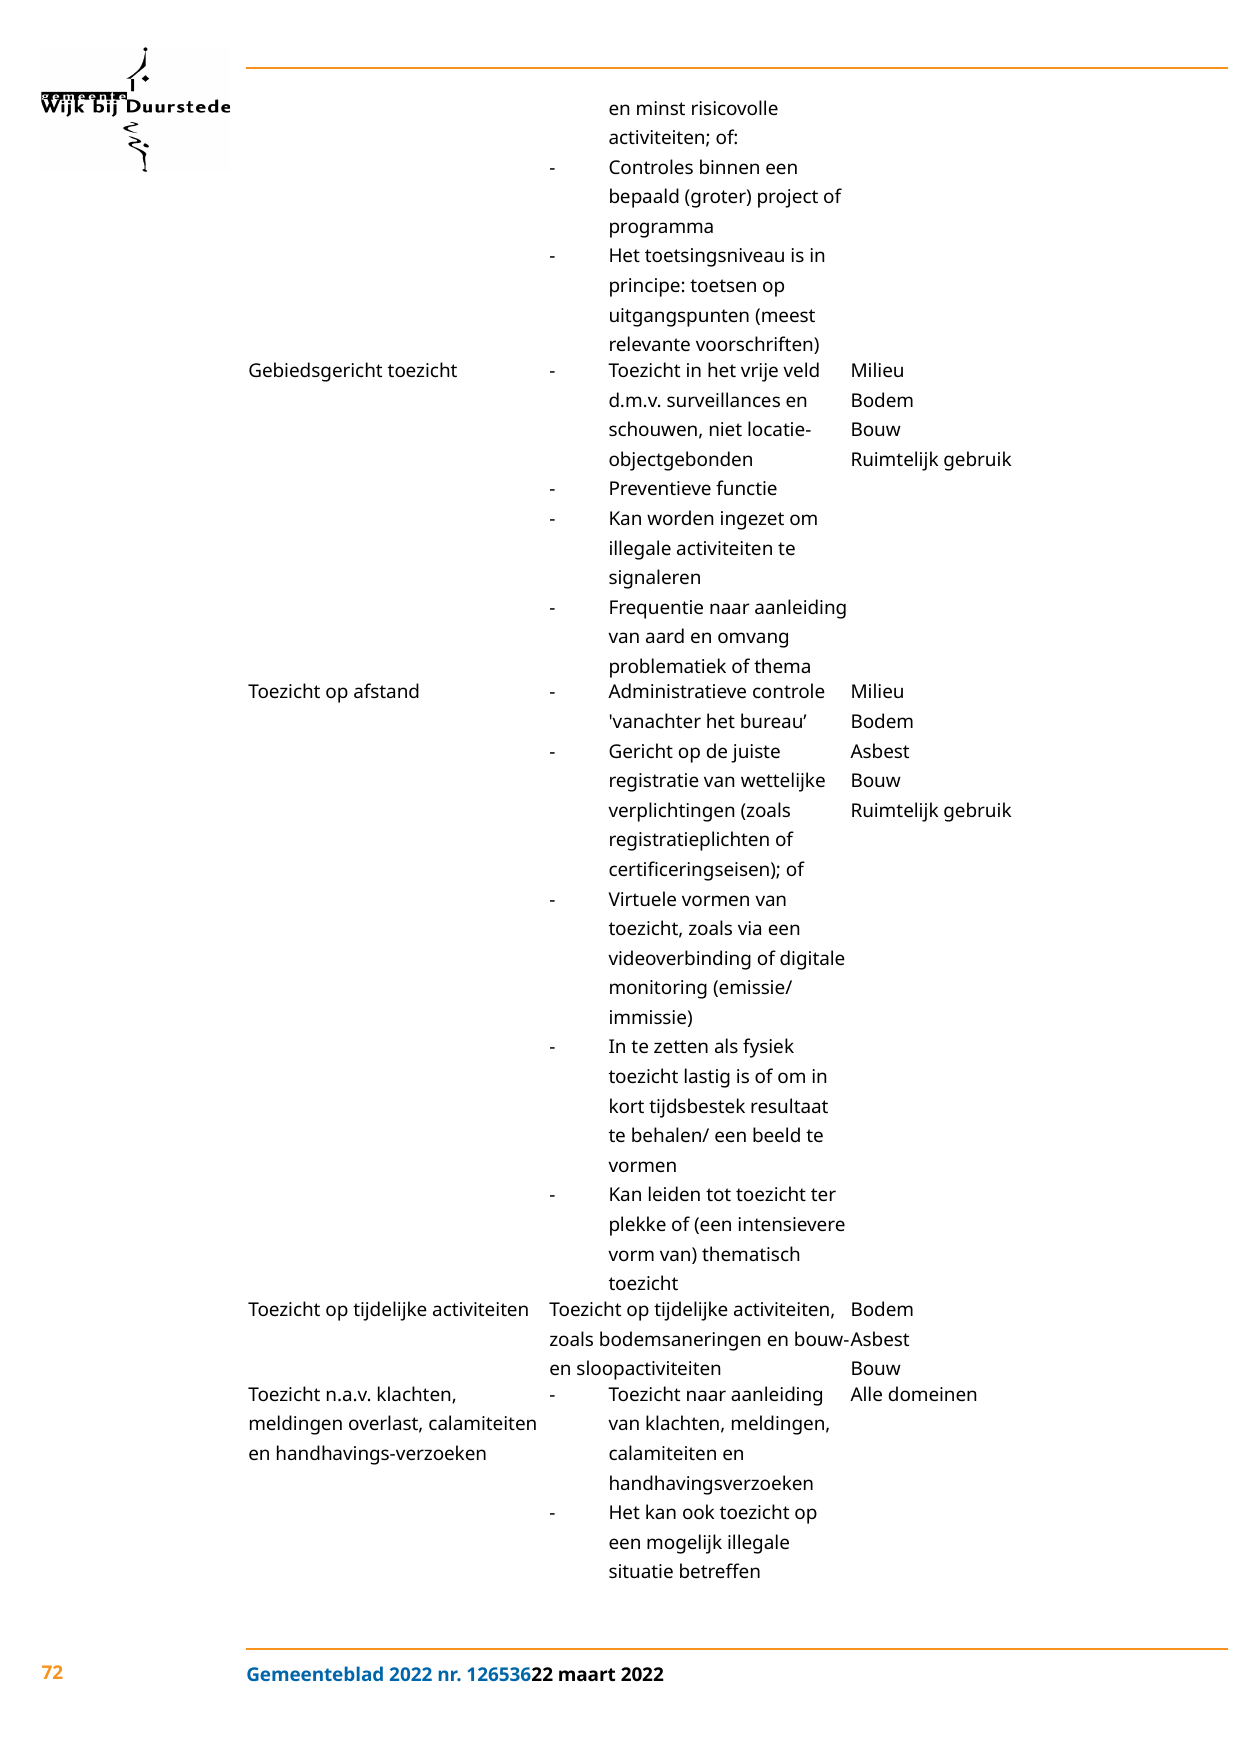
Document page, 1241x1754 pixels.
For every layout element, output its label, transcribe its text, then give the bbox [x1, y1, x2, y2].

table_cell Bodem Asbest Bouw [850, 1296, 1152, 1381]
table_cell Toezicht naar aanleiding van klachten, meldingen, calamiteiten en handhavingsverzoeken Het kan ook toezicht op een mogelijk illegale situatie betreffen [549, 1381, 850, 1584]
picture [41, 47, 231, 172]
table_cell Milieu Bodem Bouw Ruimtelijk gebruik [850, 357, 1152, 679]
table_cell Toezicht in het vrije veld d.m.v. surveillances en schouwen, niet locatie- objectgebonden Preventieve functie Kan worden ingezet om illegale activiteiten te signaleren Frequentie naar aanleiding van aard en omvang problematiek of thema [549, 357, 850, 679]
table_cell Toezicht op tijdelijke activiteiten [248, 1296, 549, 1381]
table_cell Alle domeinen [850, 1381, 1152, 1584]
table_cell [248, 95, 549, 357]
table_cell en minst risicovolle activiteiten; of: Controles binnen een bepaald (groter) project of programma Het toetsingsniveau is in principe: toetsen op uitgangspunten (meest relevante voorschriften) [549, 95, 850, 357]
table_cell Toezicht op tijdelijke activiteiten, zoals bodemsaneringen en bouw- en sloopactiviteiten [549, 1296, 850, 1381]
table_cell Gebiedsgericht toezicht [248, 357, 549, 679]
table_cell Toezicht op afstand [248, 679, 549, 1296]
table_cell Administratieve controle 'vanachter het bureau’ Gericht op de juiste registratie van wettelijke verplichtingen (zoals registratieplichten of certificeringseisen); of Virtuele vormen van toezicht, zoals via een videoverbinding of digitale monitoring (emissie/ immissie) In te zetten als fysiek toezicht lastig is of om in kort tijdsbestek resultaat te behalen/ een beeld te vormen Kan leiden tot toezicht ter plekke of (een intensievere vorm van) thematisch toezicht [549, 679, 850, 1296]
table_cell Toezicht n.a.v. klachten, meldingen overlast, calamiteiten en handhavings-verzoeken [248, 1381, 549, 1584]
table_cell [850, 95, 1152, 357]
table_cell Milieu Bodem Asbest Bouw Ruimtelijk gebruik [850, 679, 1152, 1296]
